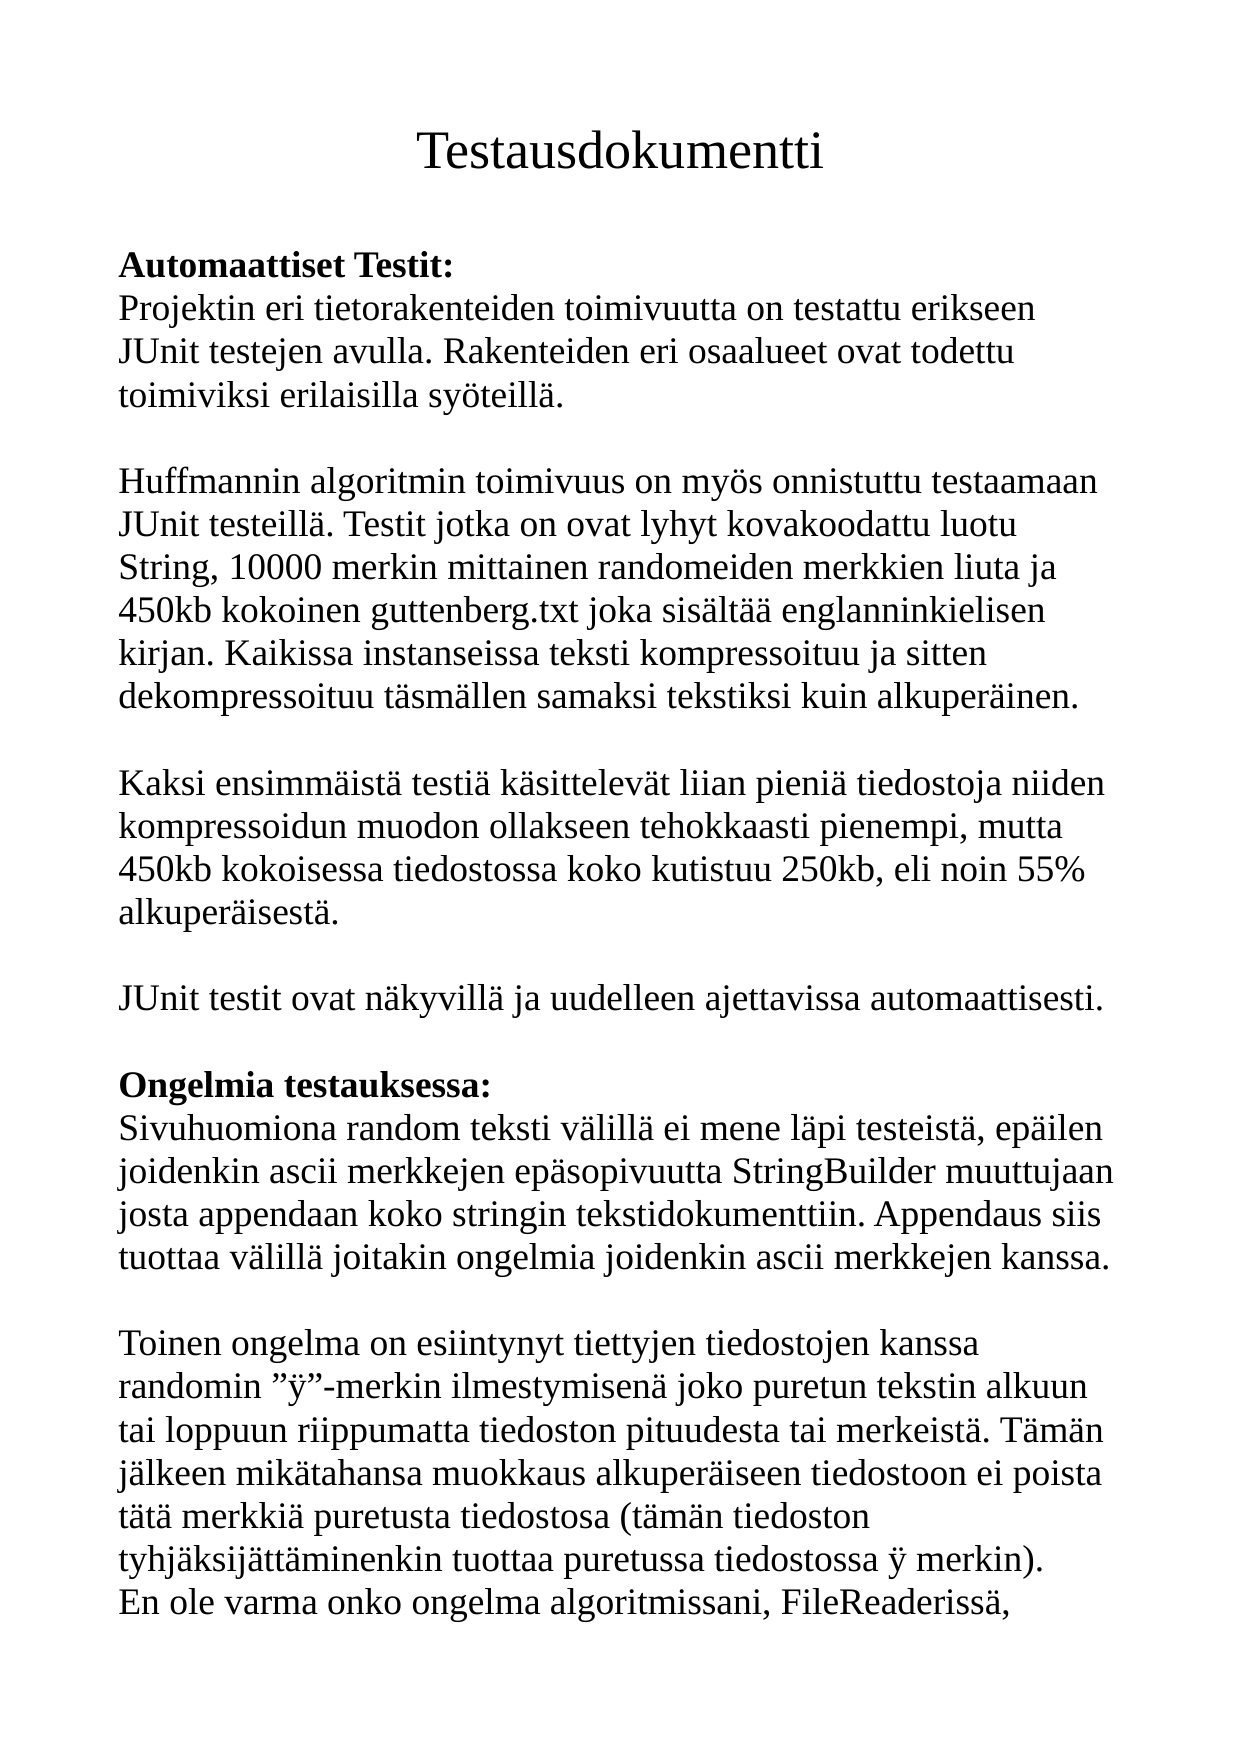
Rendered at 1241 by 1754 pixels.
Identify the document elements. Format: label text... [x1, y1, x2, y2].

text Kaksi ensimmäistä testiä käsittelevät liian pieniä tiedostoja niiden kompressoidun muodon ollakseen tehokkaasti pienempi, mutta 450kb kokoisessa tiedostossa koko kutistuu 250kb, eli noin 55% alkuperäisestä. [118, 760, 1122, 933]
text En ole varma onko ongelma algoritmissani, FileReaderissä, [118, 1579, 1122, 1623]
text Projektin eri tietorakenteiden toimivuutta on testattu erikseen JUnit testejen avulla. Rakenteiden eri osaalueet ovat todettu toimiviksi erilaisilla syöteillä. [118, 286, 1122, 415]
text Automaattiset Testit: [118, 243, 1122, 286]
text JUnit testit ovat näkyvillä ja uudelleen ajettavissa automaattisesti. [118, 976, 1122, 1019]
text Toinen ongelma on esiintynyt tiettyjen tiedostojen kanssa randomin ”ÿ”-merkin ilmestymisenä joko puretun tekstin alkuun tai loppuun riippumatta tiedoston pituudesta tai merkeistä. Tämän jälkeen mikätahansa muokkaus alkuperäiseen tiedostoon ei poista tätä merkkiä puretusta tiedostosa (tämän tiedoston tyhjäksijättäminenkin tuottaa puretussa tiedostossa ÿ merkin). [118, 1321, 1122, 1579]
text Testausdokumentti [118, 118, 1122, 180]
text Huffmannin algoritmin toimivuus on myös onnistuttu testaamaan JUnit testeillä. Testit jotka on ovat lyhyt kovakoodattu luotu String, 10000 merkin mittainen randomeiden merkkien liuta ja 450kb kokoinen guttenberg.txt joka sisältää englanninkielisen kirjan. Kaikissa instanseissa teksti kompressoituu ja sitten dekompressoituu täsmällen samaksi tekstiksi kuin alkuperäinen. [118, 458, 1122, 717]
text Sivuhuomiona random teksti välillä ei mene läpi testeistä, epäilen joidenkin ascii merkkejen epäsopivuutta StringBuilder muuttujaan josta appendaan koko stringin tekstidokumenttiin. Appendaus siis tuottaa välillä joitakin ongelmia joidenkin ascii merkkejen kanssa. [118, 1105, 1122, 1278]
text Ongelmia testauksessa: [118, 1062, 1122, 1105]
